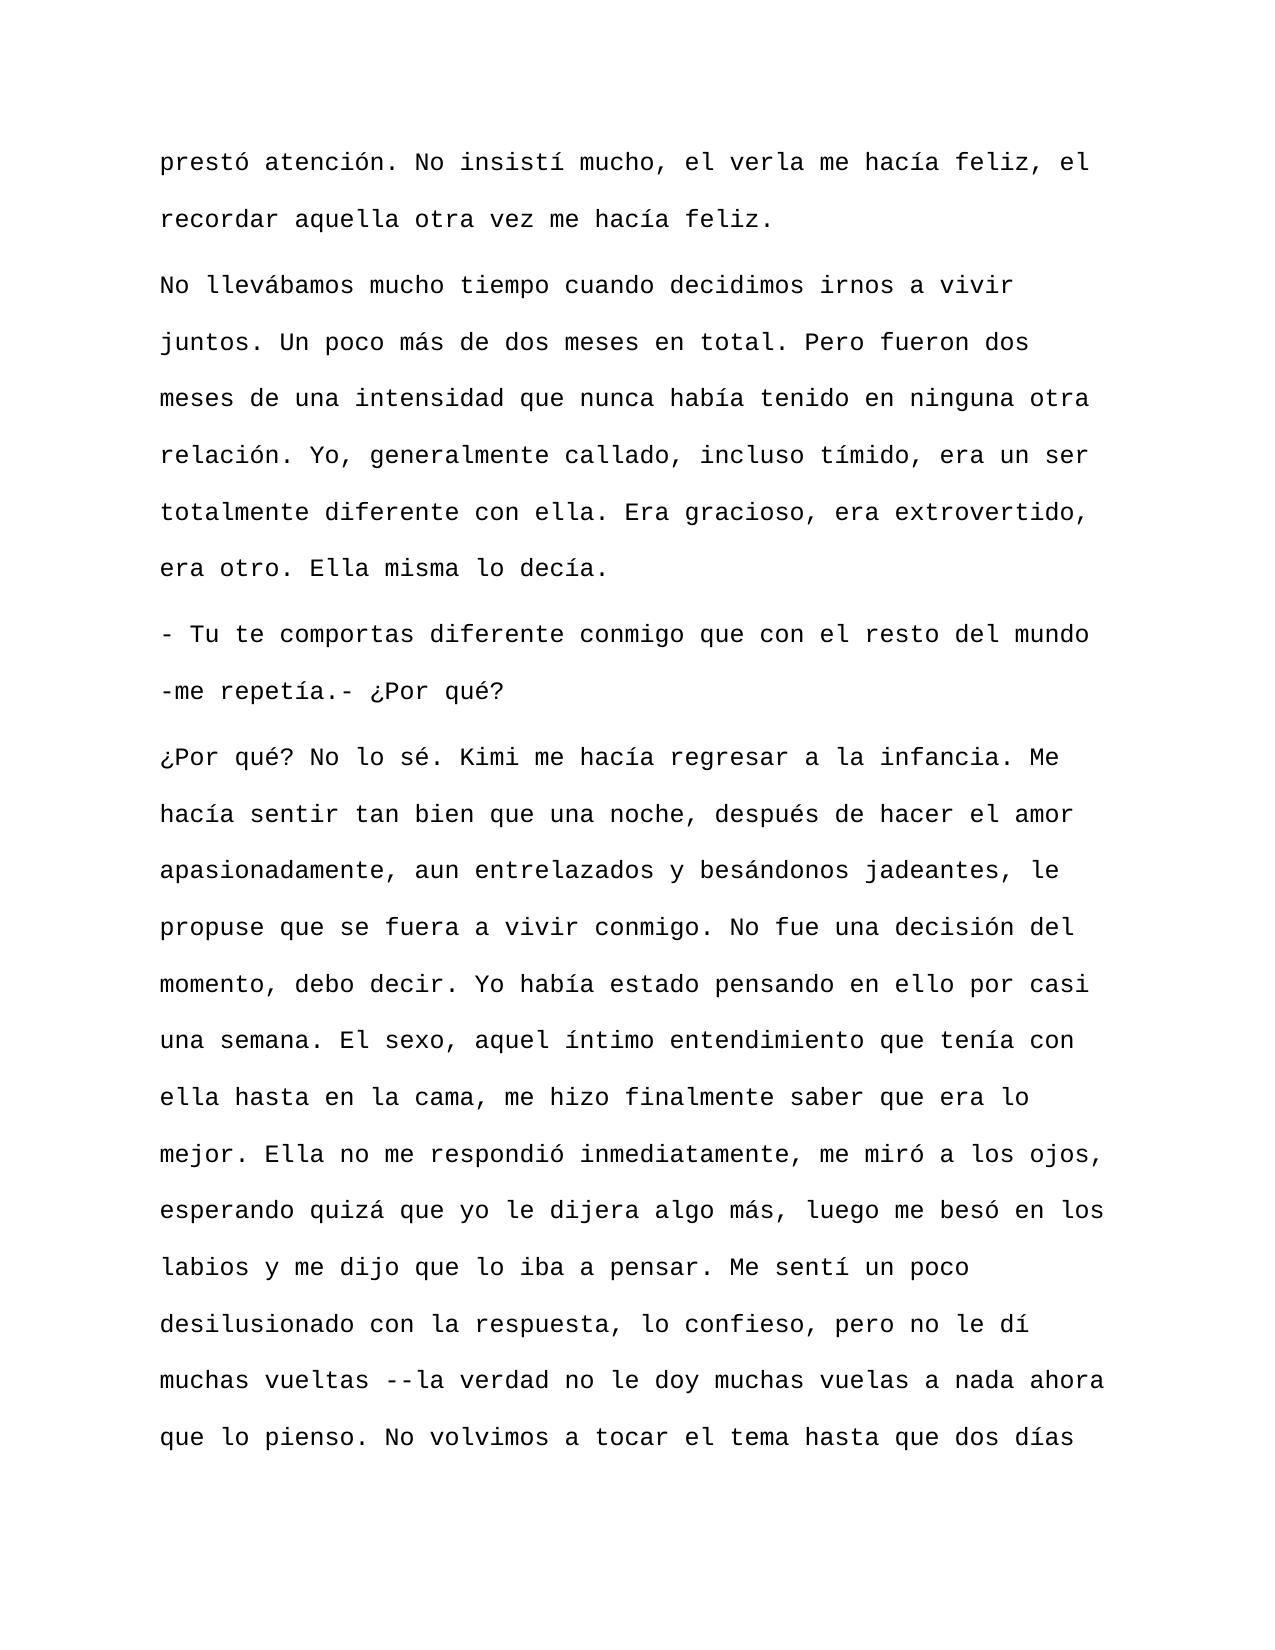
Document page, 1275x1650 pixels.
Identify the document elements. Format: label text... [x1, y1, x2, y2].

text No llevábamos mucho tiempo cuando decidimos irnos a vivir juntos. Un poco más de dos meses en total. Pero fueron dos meses de una intensidad que nunca había tenido en ninguna otra relación. Yo, generalmente callado, incluso tímido, era un ser totalmente diferente con ella. Era gracioso, era extrovertido, era otro. Ella misma lo decía. [159, 273, 1116, 584]
text ¿Por qué? No lo sé. Kimi me hacía regresar a la infancia. Me hacía sentir tan bien que una noche, después de hacer el amor apasionadamente, aun entrelazados y besándonos jadeantes, le propuse que se fuera a vivir conmigo. No fue una decisión del momento, debo decir. Yo había estado pensando en ello por casi una semana. El sexo, aquel íntimo entendimiento que tenía con ella hasta en la cama, me hizo finalmente saber que era lo mejor. Ella no me respondió inmediatamente, me miró a los ojos, esperando quizá que yo le dijera algo más, luego me besó en los labios y me dijo que lo iba a pensar. Me sentí un poco desilusionado con la respuesta, lo confieso, pero no le dí muchas vueltas --la verdad no le doy muchas vuelas a nada ahora que lo pienso. No volvimos a tocar el tema hasta que dos días [159, 745, 1116, 1453]
text prestó atención. No insistí mucho, el verla me hacía feliz, el recordar aquella otra vez me hacía feliz. [159, 150, 1116, 235]
text - Tu te comportas diferente conmigo que con el resto del mundo -me repetía.- ¿Por qué? [159, 622, 1116, 707]
